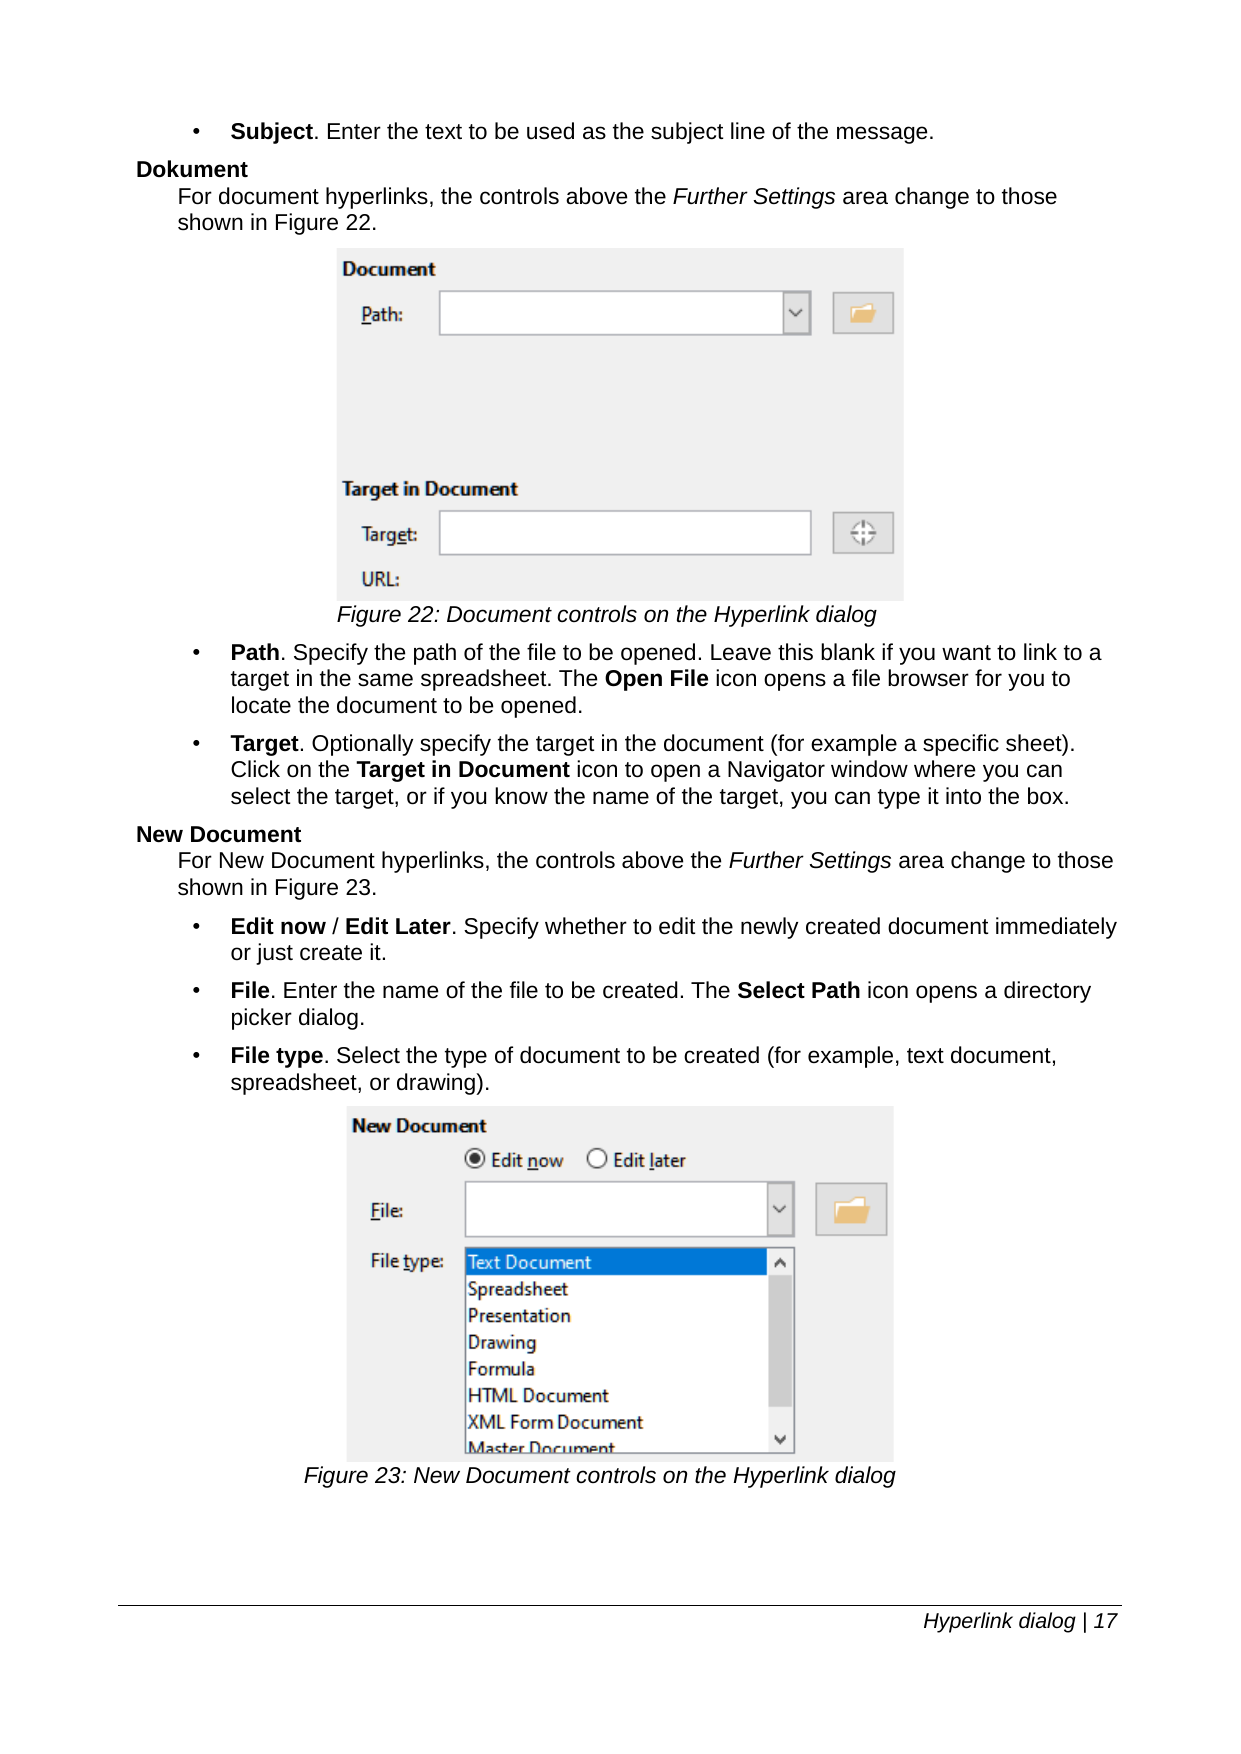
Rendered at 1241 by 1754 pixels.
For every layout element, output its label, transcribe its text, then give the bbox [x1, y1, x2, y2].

picture [336, 248, 904, 601]
list Target. Optionally specify the target in the document (for example a specific sheet). Click on the Target in Document icon to open a Navigator window where you can select the target, or if you know the name of the target, you can type it into the box. [192, 730, 1122, 809]
text New Document [136, 821, 1122, 847]
picture [346, 1106, 894, 1462]
list Path. Specify the path of the file to be opened. Leave this blank if you want to link to a target in the same spreadsheet. The Open File icon opens a file browser for you to locate the document to be opened. [192, 639, 1122, 718]
list File type. Select the type of document to be created (for example, text document, spreadsheet, or drawing). [192, 1042, 1122, 1095]
text For New Document hyperlinks, the controls above the Further Settings area change to those shown in Figure 23. [177, 847, 1122, 900]
text For document hyperlinks, the controls above the Further Settings area change to those shown in Figure 22. [177, 183, 1122, 236]
text Dokument [136, 156, 1122, 183]
list Edit now / Edit Later. Specify whether to edit the newly created document immediately or just create it. [192, 913, 1122, 965]
list File. Enter the name of the file to be created. The Select Path icon opens a directory picker dialog. [192, 977, 1122, 1030]
list Subject. Enter the text to be used as the subject line of the message. [192, 118, 1122, 144]
text Figure 22: Document controls on the Hyperlink dialog [337, 601, 904, 627]
text Figure 23: New Document controls on the Hyperlink dialog [303, 1462, 937, 1488]
